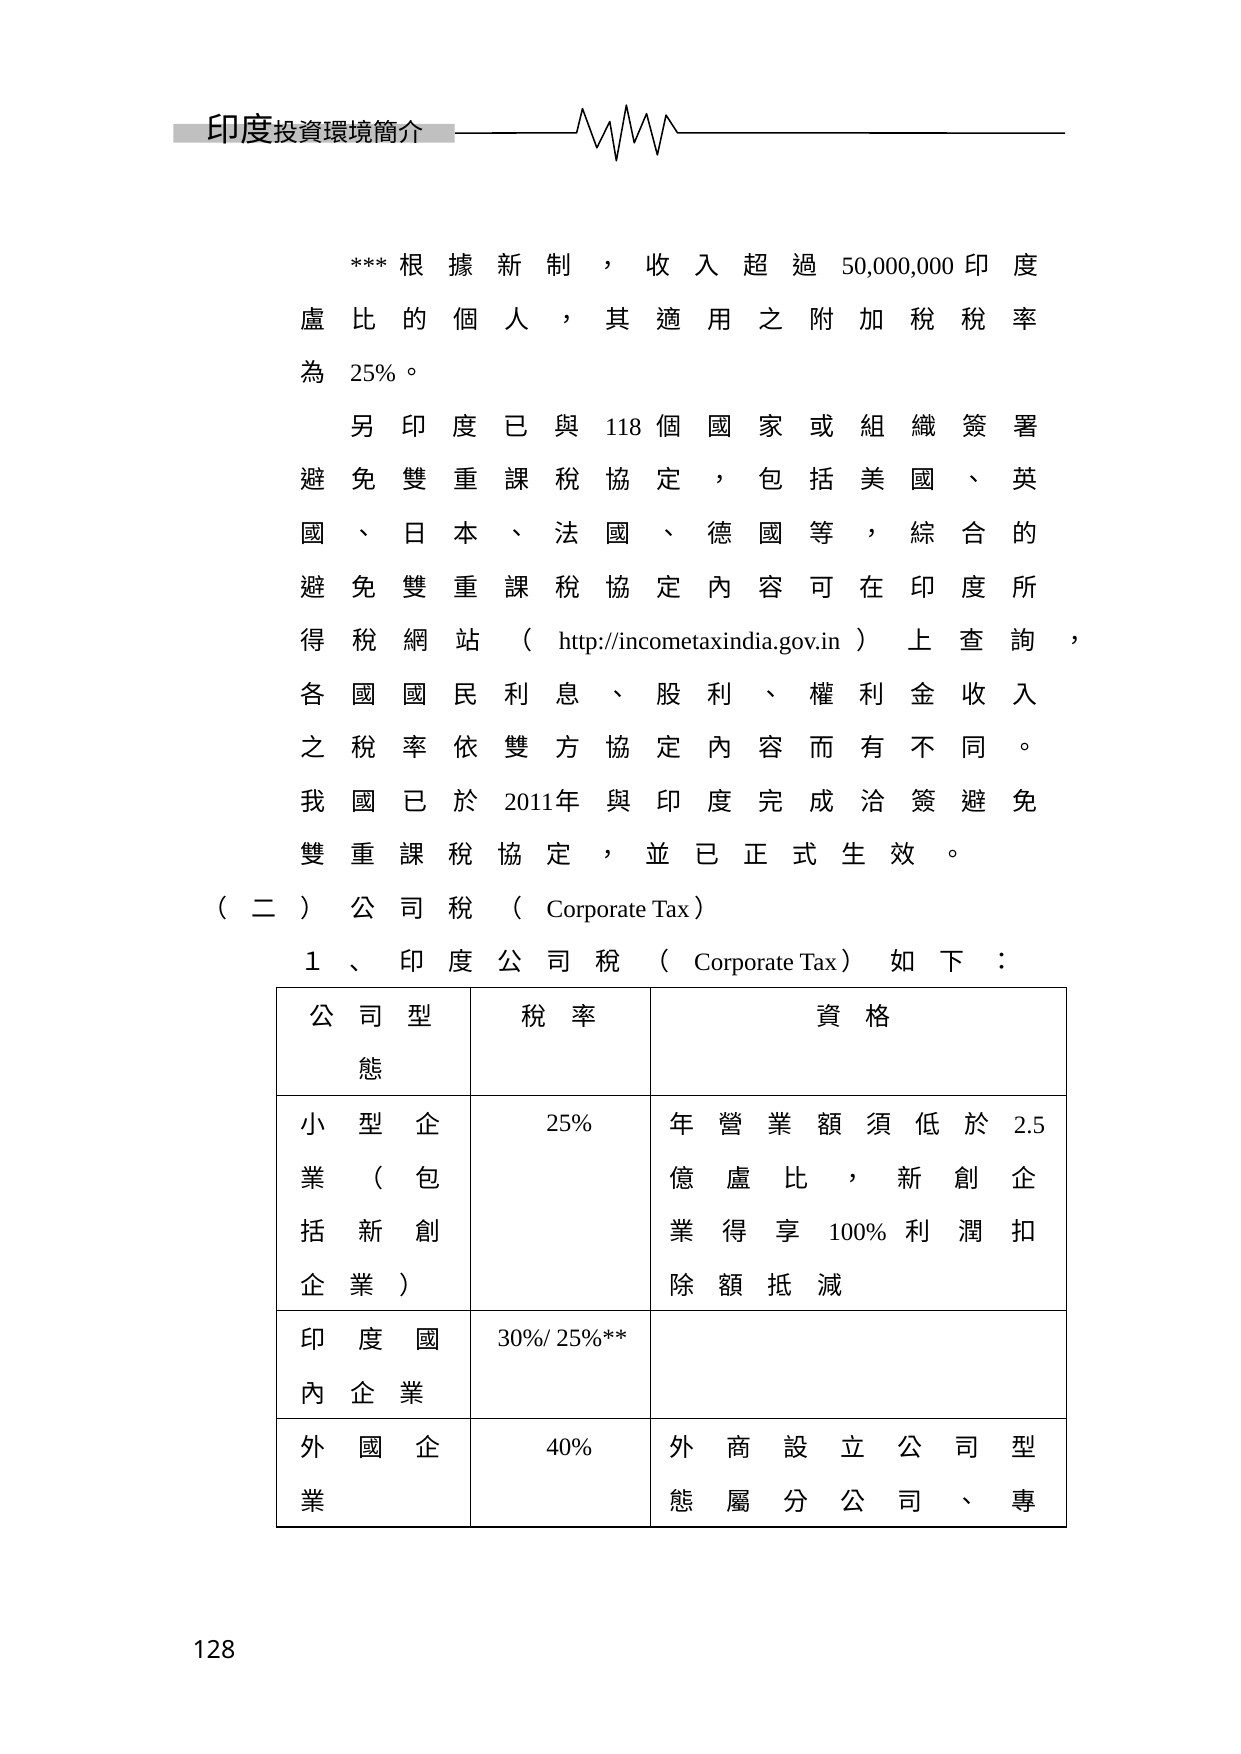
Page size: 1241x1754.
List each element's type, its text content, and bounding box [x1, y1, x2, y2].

table_header 公司型態 [277, 988, 470, 1095]
table_cell 外國企業 [277, 1419, 470, 1526]
table_cell 年營業額須低於2.5億盧比，新創企業得享100%利潤扣除額抵減 [651, 1096, 1066, 1310]
text ***根據新制，收入超過50,000,000印度盧比的個人，其適用之附加稅稅率為25%。 [276, 237, 1063, 398]
table_cell [651, 1311, 1066, 1418]
table_cell 外商設立公司型態屬分公司、專 [651, 1419, 1066, 1526]
text 另印度已與118個國家或組織簽署避免雙重課稅協定，包括美國、英國、日本、法國、德國等，綜合的避免雙重課稅協定內容可在印度所得稅網站（http://incometaxindia.gov.in）上查詢，各國國民利息、股利、權利金收入之稅率依雙方協定內容而有不同。我國已於2011年與印度完成洽簽避免雙重課稅協定，並已正式生效。 [276, 398, 1063, 880]
text １、印度公司稅（Corporate Tax）如下： [276, 933, 1063, 987]
table_header 稅率 [471, 988, 650, 1095]
table_cell 25% [471, 1096, 650, 1310]
table_header 資格 [651, 988, 1066, 1095]
table_cell 30%/ 25%** [471, 1311, 650, 1418]
table_cell 小型企業（包括新創企業） [277, 1096, 470, 1310]
table_cell 印度國內企業 [277, 1311, 470, 1418]
text （二）公司稅（Corporate Tax） [202, 880, 1063, 933]
table_cell 40% [471, 1419, 650, 1526]
